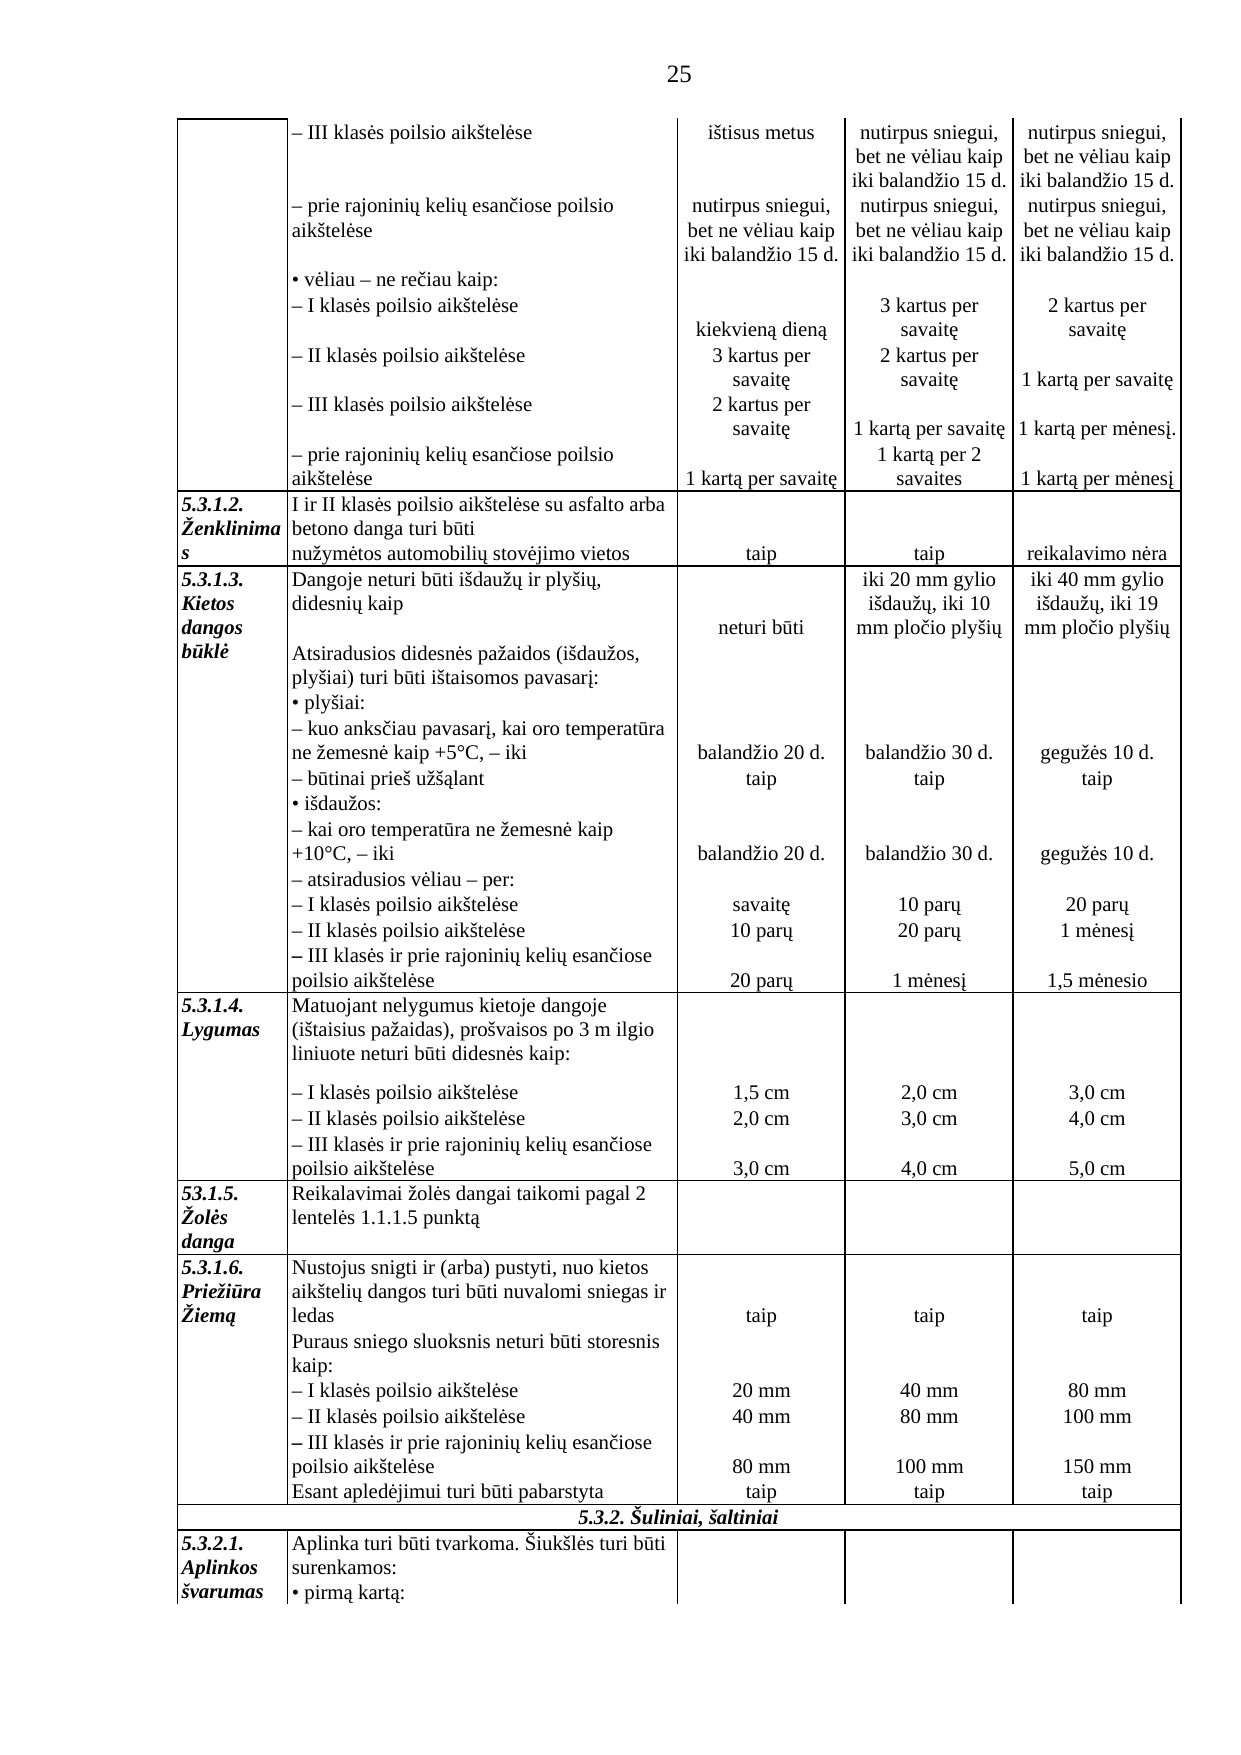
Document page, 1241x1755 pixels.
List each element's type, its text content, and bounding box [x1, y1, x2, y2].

table_cell [678, 639, 844, 689]
table_cell • pirmą kartą: [288, 1579, 677, 1604]
table_cell 1 kartą per savaitę [846, 391, 1012, 440]
table_cell 1 kartą per mėnesį. [1014, 391, 1180, 440]
table_cell 100 mm [846, 1428, 1012, 1478]
table_cell taip [846, 764, 1012, 790]
table_cell – I klasės poilsio aikštelėse [288, 1079, 677, 1104]
table_cell neturi būti [678, 567, 844, 639]
table_cell 3,0 cm [846, 1104, 1012, 1130]
table_cell reikalavimo nėra [1014, 540, 1180, 565]
table_cell 1 kartą per 2 savaites [846, 440, 1012, 490]
table_cell balandžio 20 d. [678, 815, 844, 865]
table_cell [1014, 689, 1180, 714]
table_cell 100 mm [1014, 1403, 1180, 1428]
table_cell – kuo anksčiau pavasarį, kai oro temperatūra ne žemesnė kaip +5°C, – iki [288, 714, 677, 764]
table_cell 1 kartą per savaitę [1014, 341, 1180, 391]
table_cell [1014, 790, 1180, 815]
table_cell nutirpus sniegui, bet ne vėliau kaip iki balandžio 15 d. [678, 192, 844, 266]
table_cell 5.3.1.4. Lygumas [178, 993, 287, 1180]
table_cell [846, 1579, 1012, 1604]
table_cell Atsiradusios didesnės pažaidos (išdaužos, plyšiai) turi būti ištaisomos pavasarį: [288, 639, 677, 689]
table_cell [678, 1327, 844, 1377]
table_cell [846, 790, 1012, 815]
table_cell taip [678, 1478, 844, 1503]
table_cell 80 mm [678, 1428, 844, 1478]
table_cell • vėliau – ne rečiau kaip: [288, 266, 677, 291]
table_cell • išdaužos: [288, 790, 677, 815]
table_cell [178, 120, 287, 490]
table_cell 2 kartus per savaitę [678, 391, 844, 440]
table_cell 150 mm [1014, 1428, 1180, 1478]
table_cell [678, 492, 844, 540]
table_cell [846, 639, 1012, 689]
table_cell Reikalavimai žolės dangai taikomi pagal 2 lentelės 1.1.1.5 punktą [288, 1181, 677, 1253]
table_cell [1014, 1579, 1180, 1604]
table_cell 3 kartus per savaitę [846, 291, 1012, 341]
table_cell 3,0 cm [1014, 1079, 1180, 1104]
table_cell – II klasės poilsio aikštelėse [288, 916, 677, 942]
table_cell 1 kartą per savaitę [678, 440, 844, 490]
table_cell 5.3.1.3. Kietos dangos būklė [178, 567, 287, 992]
table_cell Matuojant nelygumus kietoje dangoje (ištaisius pažaidas), prošvaisos po 3 m ilgio liniuote neturi būti didesnės kaip: [288, 993, 677, 1079]
table_cell 5,0 cm [1014, 1130, 1180, 1180]
table_cell [846, 865, 1012, 891]
table_cell taip [846, 540, 1012, 565]
table_cell 40 mm [846, 1377, 1012, 1402]
table_cell • plyšiai: [288, 689, 677, 714]
table_cell [846, 266, 1012, 291]
table_cell taip [678, 1255, 844, 1327]
table_cell – III klasės ir prie rajoninių kelių esančiose poilsio aikštelėse [288, 1428, 677, 1478]
table_cell nutirpus sniegui, bet ne vėliau kaip iki balandžio 15 d. [846, 118, 1012, 192]
table_cell 20 parų [846, 916, 1012, 942]
table_cell ištisus metus [678, 118, 844, 192]
table_cell [846, 1531, 1012, 1579]
table_cell 20 mm [678, 1377, 844, 1402]
table_cell balandžio 30 d. [846, 714, 1012, 764]
table_cell nutirpus sniegui, bet ne vėliau kaip iki balandžio 15 d. [1014, 192, 1180, 266]
table_cell – I klasės poilsio aikštelėse [288, 291, 677, 341]
table_cell 1,5 mėnesio [1014, 942, 1180, 992]
table_cell [678, 993, 844, 1079]
table_cell – I klasės poilsio aikštelėse [288, 891, 677, 916]
table_cell [678, 1579, 844, 1604]
table_cell 20 parų [1014, 891, 1180, 916]
table_cell taip [1014, 1255, 1180, 1327]
table_cell Dangoje neturi būti išdaužų ir plyšių, didesnių kaip [288, 567, 677, 639]
table_cell 3 kartus per savaitę [678, 341, 844, 391]
table_cell [678, 1181, 844, 1253]
table_cell – III klasės ir prie rajoninių kelių esančiose poilsio aikštelėse [288, 942, 677, 992]
table_cell [678, 1531, 844, 1579]
table_cell 20 parų [678, 942, 844, 992]
table_cell 5.3.1.6. Priežiūra Žiemą [178, 1255, 287, 1503]
table_cell 2,0 cm [678, 1104, 844, 1130]
table_cell 80 mm [846, 1403, 1012, 1428]
table_cell – III klasės ir prie rajoninių kelių esančiose poilsio aikštelėse [288, 1130, 677, 1180]
table_cell 4,0 cm [846, 1130, 1012, 1180]
table_cell taip [678, 540, 844, 565]
table_cell taip [846, 1478, 1012, 1503]
table_cell [846, 1181, 1012, 1253]
table_cell 40 mm [678, 1403, 844, 1428]
table_cell 2,0 cm [846, 1079, 1012, 1104]
table_cell 5.3.1.2. Ženklinimas [178, 492, 287, 565]
table_cell taip [1014, 764, 1180, 790]
table_cell 2 kartus per savaitę [846, 341, 1012, 391]
table_cell gegužės 10 d. [1014, 714, 1180, 764]
table_cell – atsiradusios vėliau – per: [288, 865, 677, 891]
table_cell 1,5 cm [678, 1079, 844, 1104]
table_cell [1014, 492, 1180, 540]
table_cell Esant apledėjimui turi būti pabarstyta [288, 1478, 677, 1503]
table_cell 1 mėnesį [846, 942, 1012, 992]
table_cell [678, 266, 844, 291]
table_cell [678, 865, 844, 891]
table_cell [1014, 865, 1180, 891]
table_cell nutirpus sniegui, bet ne vėliau kaip iki balandžio 15 d. [846, 192, 1012, 266]
table_cell – II klasės poilsio aikštelėse [288, 341, 677, 391]
table_cell [1014, 993, 1180, 1079]
table_cell nužymėtos automobilių stovėjimo vietos [288, 540, 677, 565]
table_cell 1 mėnesį [1014, 916, 1180, 942]
table_cell savaitę [678, 891, 844, 916]
table_cell 1 kartą per mėnesį [1014, 440, 1180, 490]
table_cell – I klasės poilsio aikštelėse [288, 1377, 677, 1402]
table_cell taip [678, 764, 844, 790]
table_cell 10 parų [846, 891, 1012, 916]
table_cell balandžio 20 d. [678, 714, 844, 764]
table_cell gegužės 10 d. [1014, 815, 1180, 865]
table_cell 80 mm [1014, 1377, 1180, 1402]
table_cell – II klasės poilsio aikštelėse [288, 1403, 677, 1428]
table_cell taip [1014, 1478, 1180, 1503]
table_cell [1014, 1327, 1180, 1377]
table_cell 10 parų [678, 916, 844, 942]
table_cell – prie rajoninių kelių esančiose poilsio aikštelėse [288, 440, 677, 490]
table_cell [846, 689, 1012, 714]
table_cell [846, 492, 1012, 540]
table_cell [1014, 1181, 1180, 1253]
table_cell [846, 1327, 1012, 1377]
table_cell – būtinai prieš užšąlant [288, 764, 677, 790]
table_cell [678, 790, 844, 815]
table_cell [678, 689, 844, 714]
table_cell balandžio 30 d. [846, 815, 1012, 865]
table_cell [1014, 1531, 1180, 1579]
table_cell [1014, 639, 1180, 689]
table_cell 5.3.2.1. Aplinkos švarumas [178, 1531, 287, 1604]
table_cell [846, 993, 1012, 1079]
table_cell Puraus sniego sluoksnis neturi būti storesnis kaip: [288, 1327, 677, 1377]
table_cell – prie rajoninių kelių esančiose poilsio aikštelėse [288, 192, 677, 266]
table_cell – II klasės poilsio aikštelėse [288, 1104, 677, 1130]
table_cell taip [846, 1255, 1012, 1327]
table_cell – III klasės poilsio aikštelėse [288, 391, 677, 440]
table_cell – III klasės poilsio aikštelėse [288, 118, 677, 192]
table_cell kiekvieną dieną [678, 291, 844, 341]
table_cell nutirpus sniegui, bet ne vėliau kaip iki balandžio 15 d. [1014, 118, 1180, 192]
table_cell – kai oro temperatūra ne žemesnė kaip +10°C, – iki [288, 815, 677, 865]
table_cell 2 kartus per savaitę [1014, 291, 1180, 341]
table_cell 4,0 cm [1014, 1104, 1180, 1130]
table_cell [1014, 266, 1180, 291]
table_cell 3,0 cm [678, 1130, 844, 1180]
